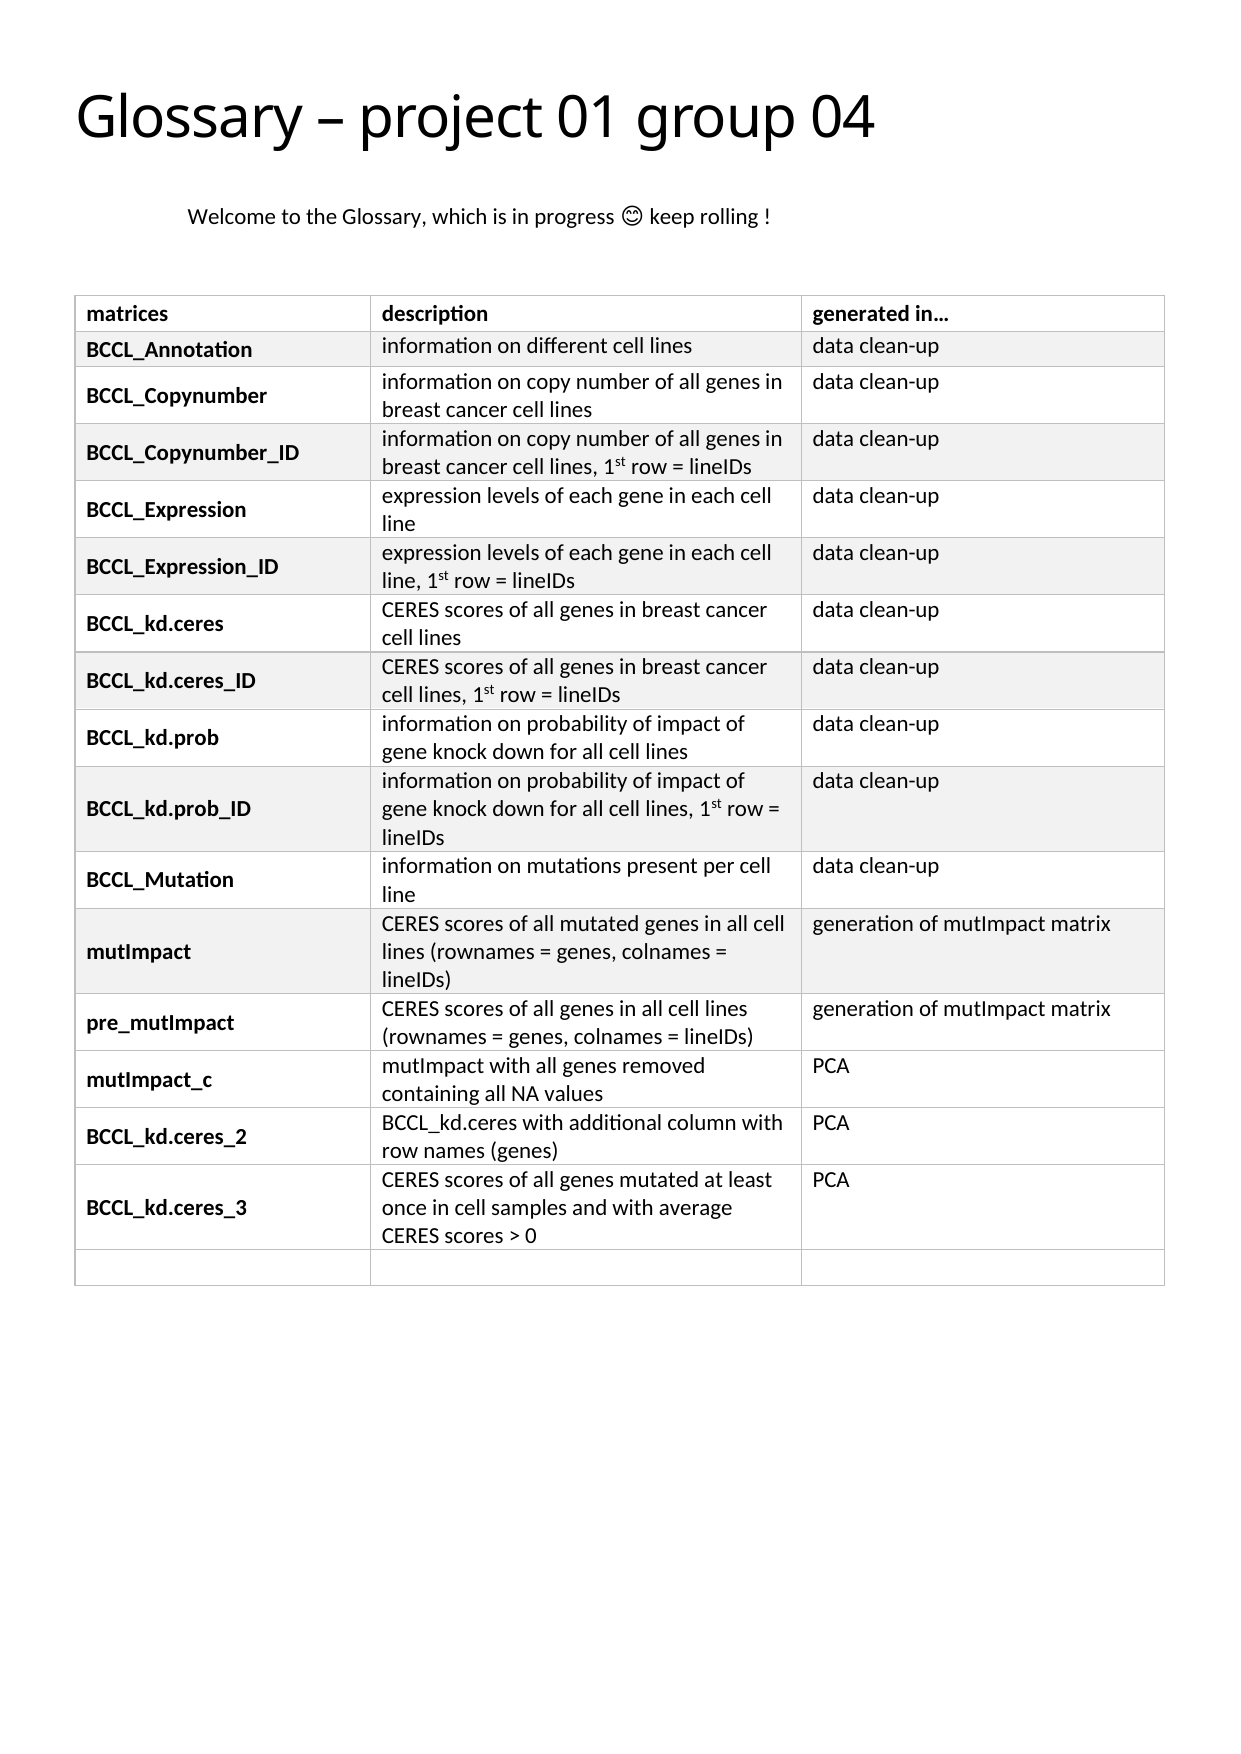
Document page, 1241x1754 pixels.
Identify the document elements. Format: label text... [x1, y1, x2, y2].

table_cell BCCL_kd.ceres_3 [76, 1165, 370, 1249]
table_cell CERES scores of all genes in breast cancer cell lines [371, 595, 801, 651]
table_cell data clean-up [802, 767, 1164, 851]
table_cell generation of mutImpact matrix [802, 994, 1164, 1050]
table_header generated in… [802, 296, 1164, 331]
table_cell BCCL_Expression [76, 481, 370, 537]
table_cell data clean-up [802, 595, 1164, 651]
table_cell data clean-up [802, 852, 1164, 908]
table_cell generation of mutImpact matrix [802, 909, 1164, 993]
table_cell BCCL_Copynumber [76, 367, 370, 423]
table_cell data clean-up [802, 332, 1164, 366]
table_cell expression levels of each gene in each cell line [371, 481, 801, 537]
table_cell data clean-up [802, 481, 1164, 537]
table_cell BCCL_kd.ceres with additional column with row names (genes) [371, 1108, 801, 1164]
list Welcome to the Glossary, which is in progress 😊 keep rolling ! [187, 200, 1165, 231]
table_cell mutImpact with all genes removed containing all NA values [371, 1051, 801, 1107]
table_cell BCCL_kd.prob_ID [76, 767, 370, 851]
table_cell information on copy number of all genes in breast cancer cell lines, 1st row = lineIDs [371, 424, 801, 480]
table_header matrices [76, 296, 370, 331]
table_cell PCA [802, 1051, 1164, 1107]
table_cell data clean-up [802, 538, 1164, 594]
table_cell [371, 1250, 801, 1284]
table_cell PCA [802, 1108, 1164, 1164]
table_cell BCCL_kd.prob [76, 710, 370, 766]
table_cell BCCL_Expression_ID [76, 538, 370, 594]
table_cell CERES scores of all genes in all cell lines (rownames = genes, colnames = lineIDs) [371, 994, 801, 1050]
table_cell information on different cell lines [371, 332, 801, 366]
table_cell data clean-up [802, 653, 1164, 708]
table_cell BCCL_Copynumber_ID [76, 424, 370, 480]
table_cell CERES scores of all genes in breast cancer cell lines, 1st row = lineIDs [371, 653, 801, 708]
table_cell data clean-up [802, 367, 1164, 423]
table_cell BCCL_Mutation [76, 852, 370, 908]
table_cell information on copy number of all genes in breast cancer cell lines [371, 367, 801, 423]
table_cell expression levels of each gene in each cell line, 1st row = lineIDs [371, 538, 801, 594]
table_cell information on mutations present per cell line [371, 852, 801, 908]
table_cell [802, 1250, 1164, 1284]
table_header description [371, 296, 801, 331]
table_cell data clean-up [802, 710, 1164, 766]
table_cell BCCL_kd.ceres_2 [76, 1108, 370, 1164]
table_cell BCCL_Annotation [76, 332, 370, 366]
table_cell BCCL_kd.ceres_ID [76, 653, 370, 708]
table_cell data clean-up [802, 424, 1164, 480]
table_cell mutImpact_c [76, 1051, 370, 1107]
table_cell pre_mutImpact [76, 994, 370, 1050]
table_cell BCCL_kd.ceres [76, 595, 370, 651]
table_cell PCA [802, 1165, 1164, 1249]
table_cell CERES scores of all mutated genes in all cell lines (rownames = genes, colnames = lineIDs) [371, 909, 801, 993]
table_cell [76, 1250, 370, 1284]
table_cell information on probability of impact of gene knock down for all cell lines [371, 710, 801, 766]
table_cell information on probability of impact of gene knock down for all cell lines, 1st row = lineIDs [371, 767, 801, 851]
text Glossary – project 01 group 04 [75, 75, 1165, 154]
table_cell CERES scores of all genes mutated at least once in cell samples and with average CERES scores > 0 [371, 1165, 801, 1249]
table_cell mutImpact [76, 909, 370, 993]
